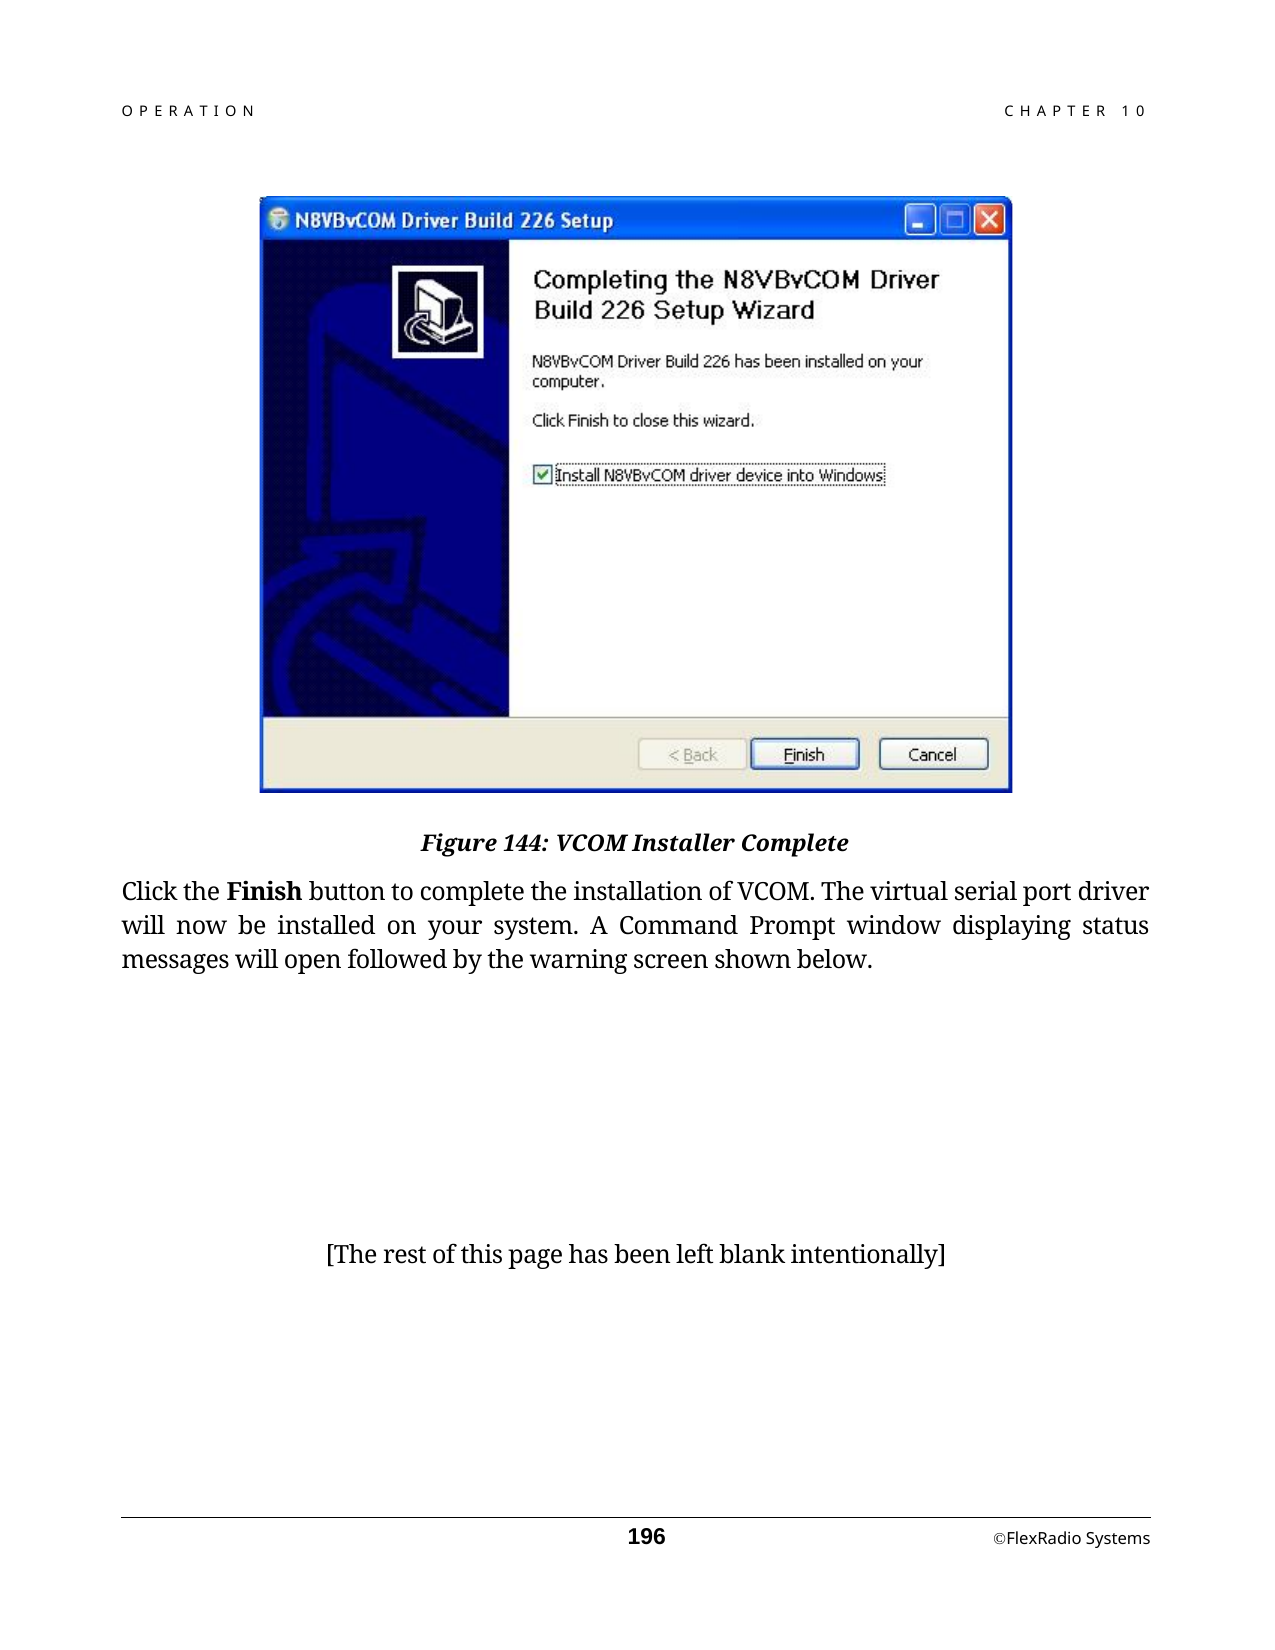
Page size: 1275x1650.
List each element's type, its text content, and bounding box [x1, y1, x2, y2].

text Click the Finish button to complete the installation of VCOM. The virtual serial port driver will now be installed on your system. A Command Prompt window displaying status messages will open followed by the warning screen shown below. [121, 873, 1151, 976]
text [The rest of this page has been left blank intentionally] [121, 1237, 1151, 1271]
text Figure 144: VCOM Installer Complete [121, 827, 1151, 858]
picture [259, 196, 1013, 793]
